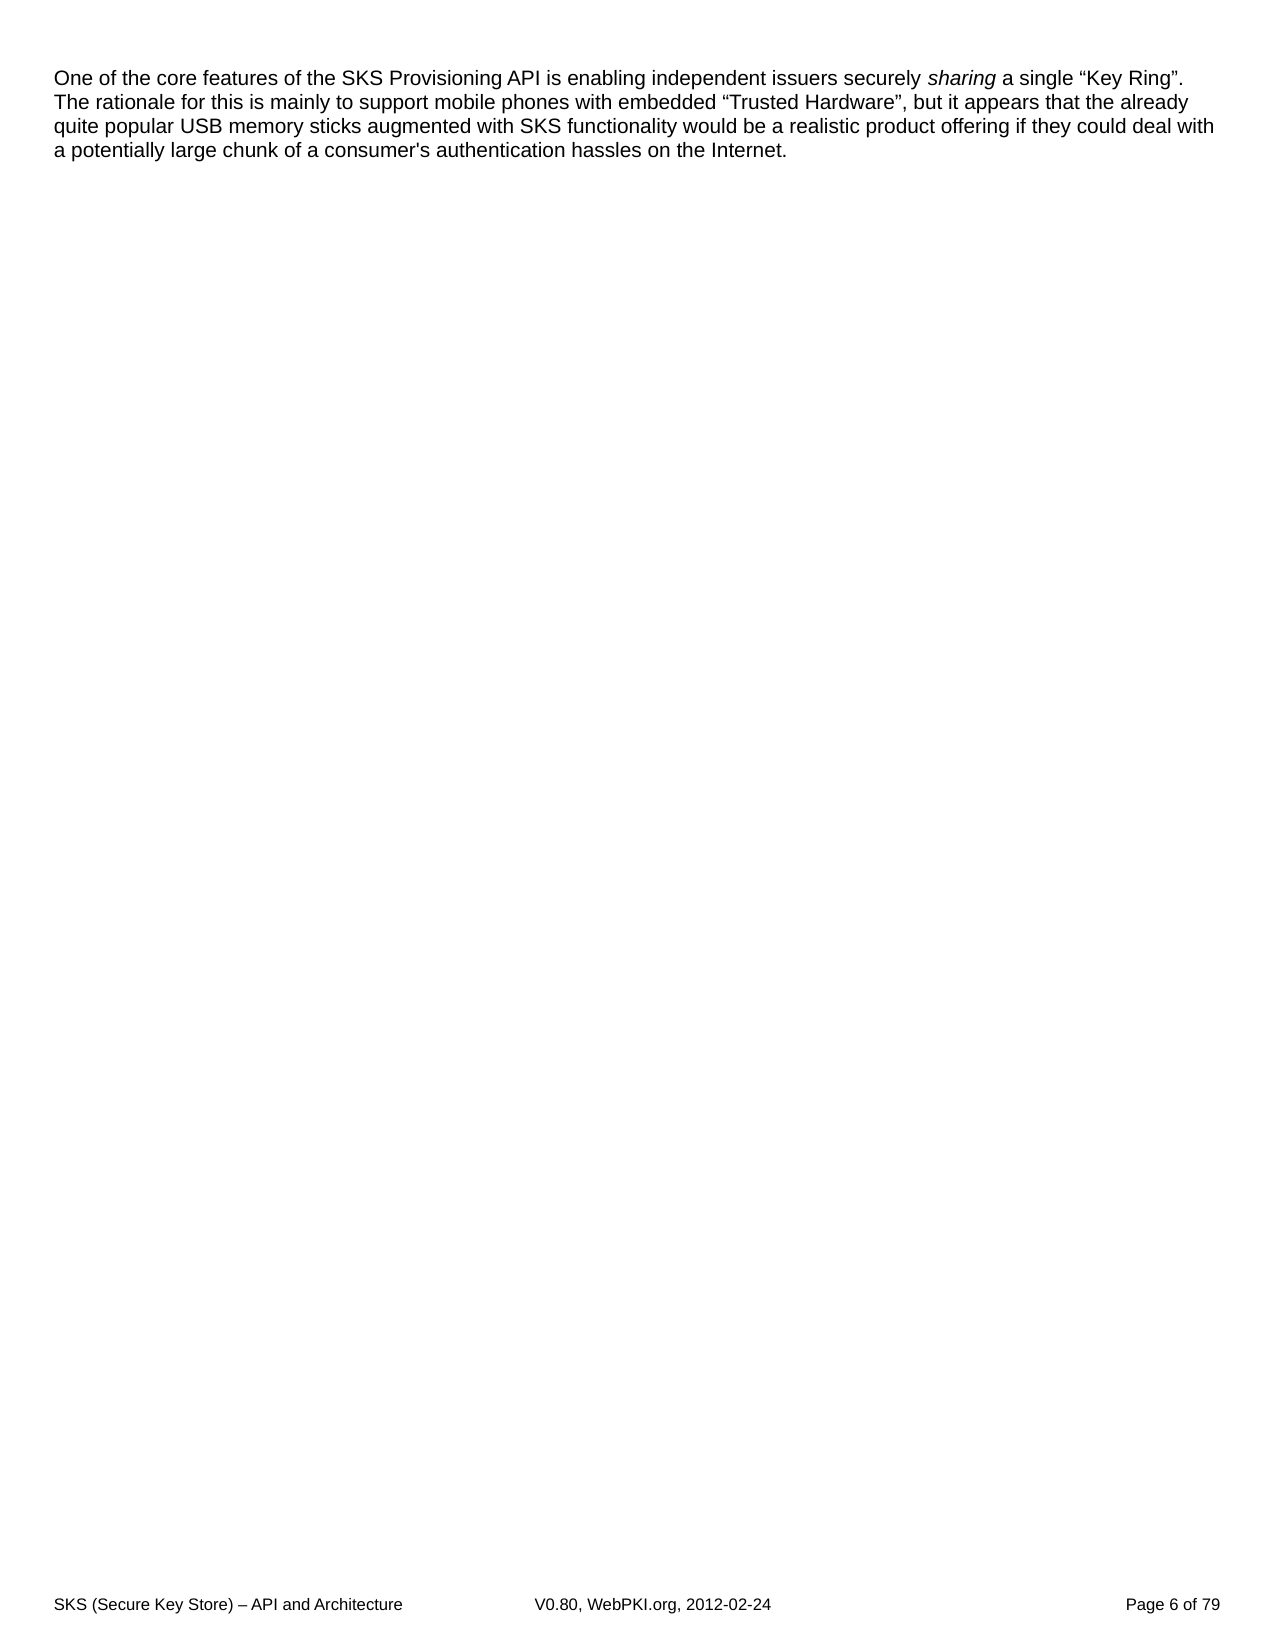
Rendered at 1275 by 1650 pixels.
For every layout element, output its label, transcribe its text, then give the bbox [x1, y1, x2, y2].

text One of the core features of the SKS Provisioning API is enabling independent issuers securely sharing a single “Key Ring”. The rationale for this is mainly to support mobile phones with embedded “Trusted Hardware”, but it appears that the already quite popular USB memory sticks augmented with SKS functionality would be a realistic product offering if they could deal with a potentially large chunk of a consumer's authentication hassles on the Internet. [54, 66, 1221, 162]
